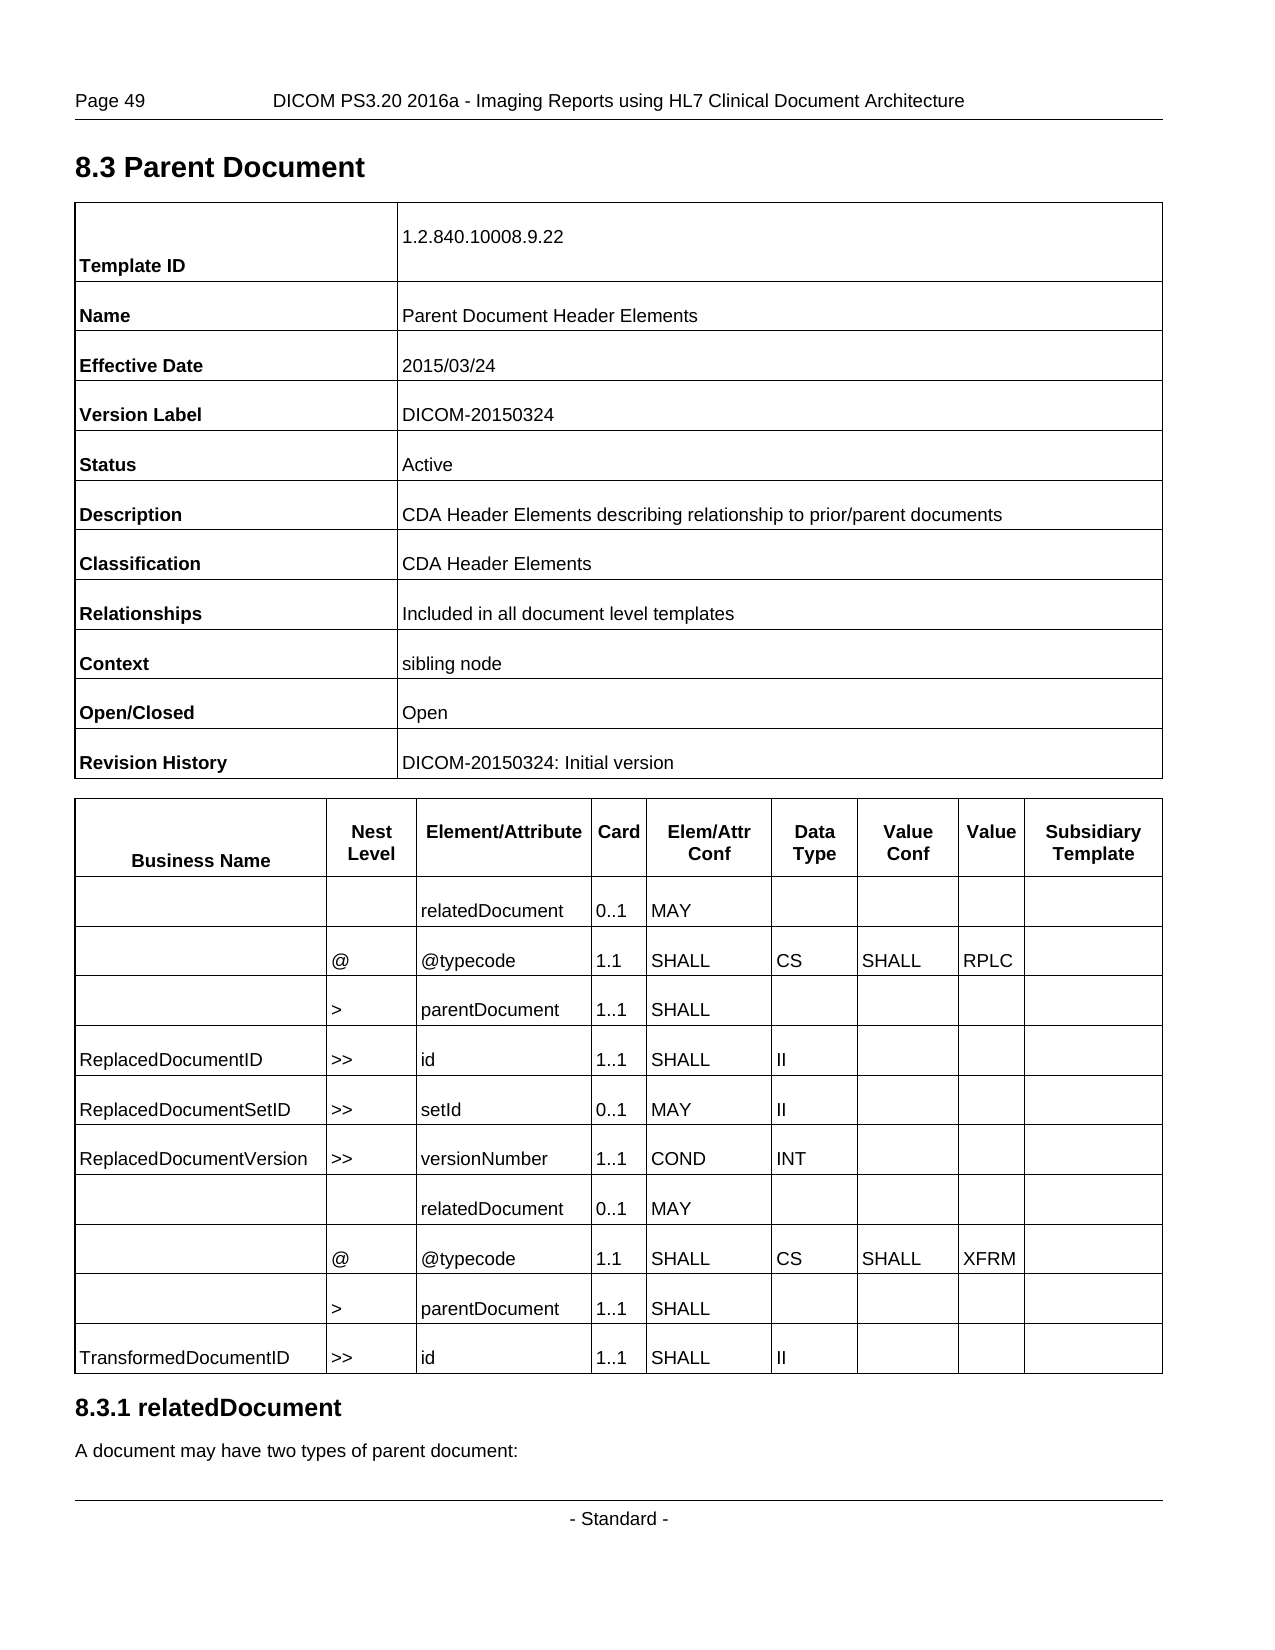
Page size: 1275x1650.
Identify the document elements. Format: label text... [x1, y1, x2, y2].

table_cell [76, 976, 326, 1025]
table_cell Open/Closed [76, 679, 397, 728]
table_cell II [772, 1076, 857, 1124]
table_cell [1025, 1225, 1162, 1273]
table_cell Open [398, 679, 1162, 728]
table_cell @typecode [417, 927, 591, 975]
table_cell [76, 927, 326, 975]
table_cell Included in all document level templates [398, 580, 1162, 628]
text 8.3 Parent Document [75, 150, 1162, 183]
table_cell @typecode [417, 1225, 591, 1273]
table_cell [76, 1225, 326, 1273]
table_cell [76, 1274, 326, 1323]
table_header Value Conf [858, 799, 958, 876]
table_cell [772, 1175, 857, 1224]
table_cell [1025, 1274, 1162, 1323]
table_header Value [959, 799, 1024, 876]
table_cell [1025, 976, 1162, 1025]
table_cell Effective Date [76, 331, 397, 380]
table_cell [858, 1324, 958, 1373]
table_cell [858, 1175, 958, 1224]
table_cell id [417, 1324, 591, 1373]
table_cell [772, 1274, 857, 1323]
table_cell [1025, 1125, 1162, 1174]
table_cell MAY [647, 1175, 771, 1224]
table_cell @ [327, 1225, 416, 1273]
table_cell Name [76, 282, 397, 330]
table_cell [858, 1026, 958, 1074]
table_cell > [327, 976, 416, 1025]
table_cell Replaced​Document​Version [76, 1125, 326, 1174]
table_cell [858, 877, 958, 926]
table_cell [858, 1125, 958, 1174]
table_header Element/​Attribute [417, 799, 591, 876]
table_cell 1..1 [592, 976, 646, 1025]
table_cell CDA Header Elements describing relationship to prior/parent documents [398, 481, 1162, 529]
table_cell XFRM [959, 1225, 1024, 1273]
table_cell DICOM-20150324: Initial version [398, 729, 1162, 778]
table_cell 2015/03/24 [398, 331, 1162, 380]
table_cell [327, 1175, 416, 1224]
table_cell [1025, 1324, 1162, 1373]
table_cell II [772, 1324, 857, 1373]
table_cell [959, 1175, 1024, 1224]
table_cell 1..1 [592, 1274, 646, 1323]
table_cell >> [327, 1125, 416, 1174]
table_cell MAY [647, 1076, 771, 1124]
table_cell SHALL [647, 1225, 771, 1273]
table_cell [959, 1324, 1024, 1373]
table_cell related​Document [417, 1175, 591, 1224]
table_header Card [592, 799, 646, 876]
table_cell CS [772, 1225, 857, 1273]
table_cell Revision History [76, 729, 397, 778]
table_cell DICOM-20150324 [398, 381, 1162, 430]
table_cell [959, 1125, 1024, 1174]
table_cell version​Number [417, 1125, 591, 1174]
table_header Template ID [76, 203, 397, 281]
table_cell [1025, 1076, 1162, 1124]
table_cell [1025, 1026, 1162, 1074]
table_cell 0..1 [592, 1175, 646, 1224]
table_header Elem/Attr Conf [647, 799, 771, 876]
table_cell [76, 1175, 326, 1224]
table_cell [1025, 927, 1162, 975]
table_cell [858, 1076, 958, 1124]
table_cell SHALL [647, 927, 771, 975]
table_cell [858, 1274, 958, 1323]
table_cell Status [76, 431, 397, 479]
table_cell Relationships [76, 580, 397, 628]
table_cell 1..1 [592, 1324, 646, 1373]
table_cell Active [398, 431, 1162, 479]
table_cell CS [772, 927, 857, 975]
table_header Business Name [76, 799, 326, 876]
table_cell [959, 1274, 1024, 1323]
table_cell parent​Document [417, 1274, 591, 1323]
table_cell Parent Document Header Elements [398, 282, 1162, 330]
table_cell INT [772, 1125, 857, 1174]
table_cell SHALL [647, 1324, 771, 1373]
table_cell 1..1 [592, 1026, 646, 1074]
table_cell 1.1 [592, 927, 646, 975]
table_cell MAY [647, 877, 771, 926]
table_cell RPLC [959, 927, 1024, 975]
table_cell II [772, 1026, 857, 1074]
table_cell parent​Document [417, 976, 591, 1025]
table_cell Replaced​Document​Set​ID [76, 1076, 326, 1124]
table_cell set​Id [417, 1076, 591, 1124]
table_cell 1..1 [592, 1125, 646, 1174]
table_cell [858, 976, 958, 1025]
table_cell Replaced​Document​ID [76, 1026, 326, 1074]
table_cell [772, 976, 857, 1025]
table_cell > [327, 1274, 416, 1323]
table_cell SHALL [858, 927, 958, 975]
table_header 1.2.840.10008.9.22 [398, 203, 1162, 281]
table_cell SHALL [647, 1026, 771, 1074]
table_cell SHALL [647, 1274, 771, 1323]
table_cell SHALL [858, 1225, 958, 1273]
table_cell 1.1 [592, 1225, 646, 1273]
table_cell [959, 976, 1024, 1025]
table_cell 0..1 [592, 877, 646, 926]
table_cell @ [327, 927, 416, 975]
table_cell related​Document [417, 877, 591, 926]
table_header Nest Level [327, 799, 416, 876]
table_cell SHALL [647, 976, 771, 1025]
table_cell 0..1 [592, 1076, 646, 1124]
text A document may have two types of parent document: [75, 1440, 1162, 1462]
table_cell Description [76, 481, 397, 529]
table_cell [959, 877, 1024, 926]
table_cell COND [647, 1125, 771, 1174]
table_cell [327, 877, 416, 926]
table_cell Context [76, 630, 397, 678]
table_header Subsidiary Template [1025, 799, 1162, 876]
table_cell [959, 1076, 1024, 1124]
table_header Data Type [772, 799, 857, 876]
table_cell Transformed​Document​ID [76, 1324, 326, 1373]
table_cell Classification [76, 530, 397, 579]
table_cell [772, 877, 857, 926]
table_cell [1025, 877, 1162, 926]
table_cell [959, 1026, 1024, 1074]
text 8.3.1 relatedDocument [75, 1392, 1162, 1421]
table_cell CDA Header Elements [398, 530, 1162, 579]
table_cell >> [327, 1324, 416, 1373]
table_cell [1025, 1175, 1162, 1224]
table_cell >> [327, 1076, 416, 1124]
table_cell Version Label [76, 381, 397, 430]
table_cell sibling node [398, 630, 1162, 678]
table_cell [76, 877, 326, 926]
table_cell id [417, 1026, 591, 1074]
table_cell >> [327, 1026, 416, 1074]
